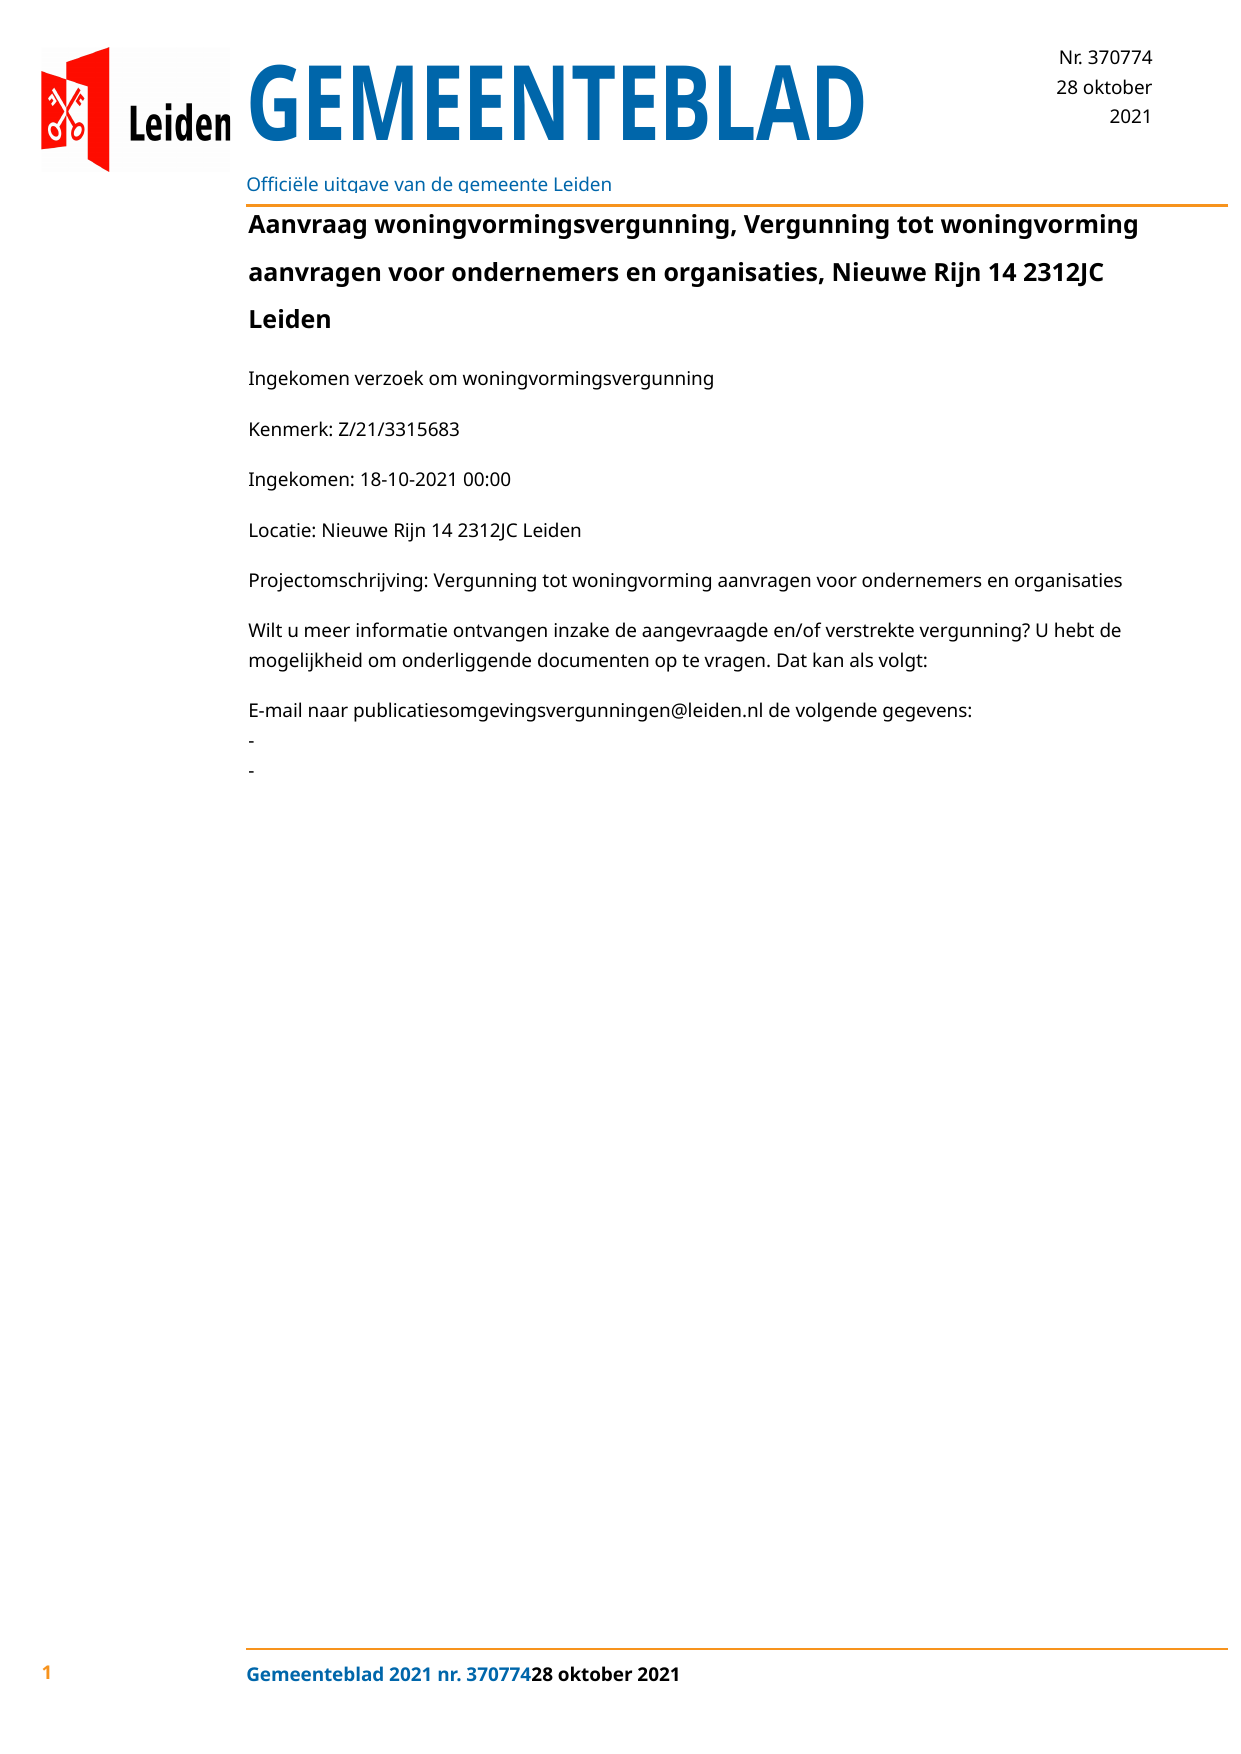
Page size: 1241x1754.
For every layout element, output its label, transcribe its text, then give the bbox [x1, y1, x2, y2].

text Projectomschrijving: Vergunning tot woningvorming aanvragen voor ondernemers en organisaties [248, 567, 1152, 593]
text Kenmerk: Z/21/3315683 [248, 416, 1152, 442]
text Aanvraag woningvormingsvergunning, Vergunning tot woningvorming aanvragen voor ondernemers en organisaties, Nieuwe Rijn 14 2312JC Leiden [248, 207, 1152, 336]
picture [41, 47, 231, 172]
text Locatie: Nieuwe Rijn 14 2312JC Leiden [248, 517, 1152, 542]
text Ingekomen: 18-10-2021 00:00 [248, 466, 1152, 492]
text E-mail naar publicatiesomgevingsvergunningen@leiden.nl de volgende gegevens: [248, 698, 1152, 723]
text Ingekomen verzoek om woningvormingsvergunning [248, 366, 1152, 391]
text Wilt u meer informatie ontvangen inzake de aangevraagde en/of verstrekte vergunning? U hebt de mogelijkheid om onderliggende documenten op te vragen. Dat kan als volgt: [248, 618, 1152, 673]
